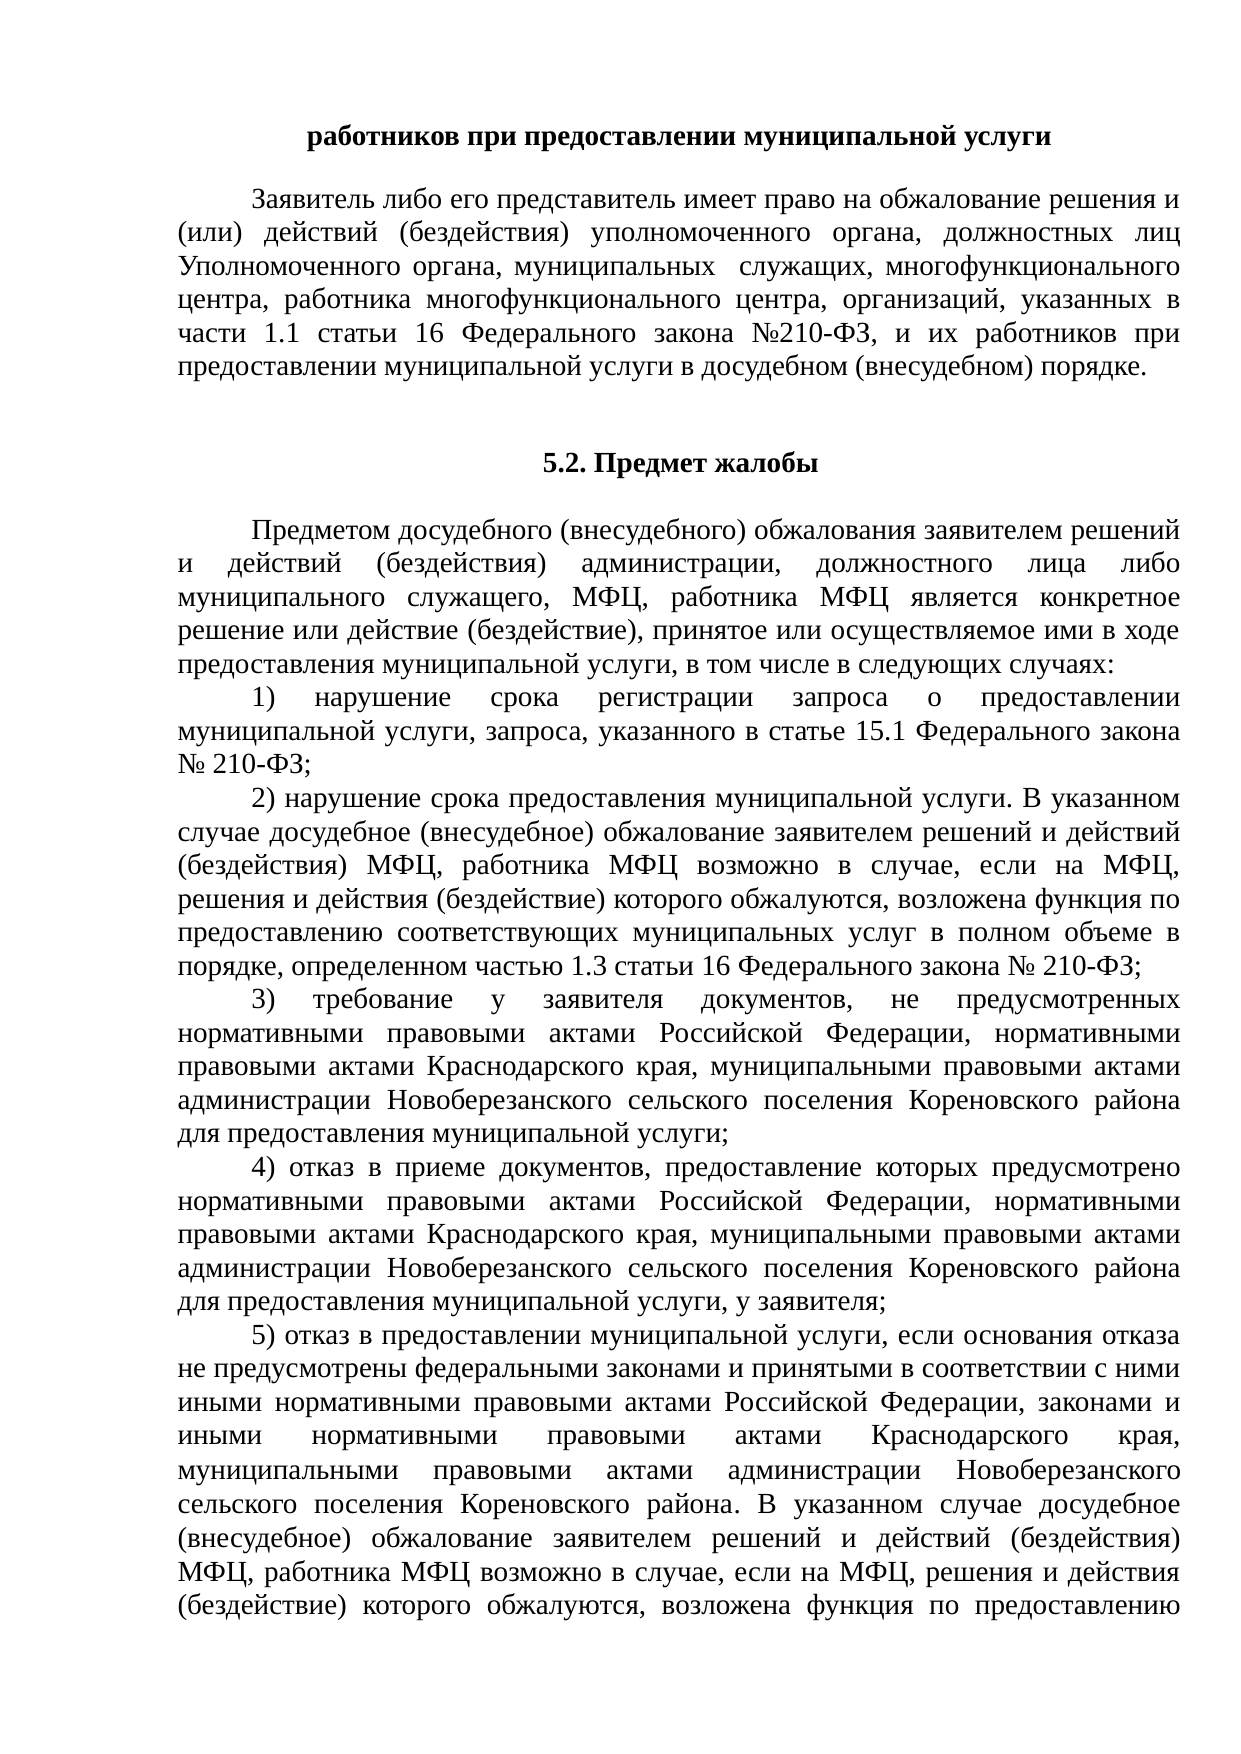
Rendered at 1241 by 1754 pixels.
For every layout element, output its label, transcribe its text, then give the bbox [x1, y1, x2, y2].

text Предметом досудебного (внесудебного) обжалования заявителем решений и действий (бездействия) администрации, должностного лица либо муниципального служащего, МФЦ, работника МФЦ является конкретное решение или действие (бездействие), принятое или осуществляемое ими в ходе предоставления муниципальной услуги, в том числе в следующих случаях: [177, 512, 1181, 679]
text 3) требование у заявителя документов, не предусмотренных нормативными правовыми актами Российской Федерации, нормативными правовыми актами Краснодарского края, муниципальными правовыми актами администрации Новоберезанского сельского поселения Кореновского района для предоставления муниципальной услуги; [177, 981, 1181, 1149]
text 1) нарушение срока регистрации запроса о предоставлении муниципальной услуги, запроса, указанного в статье 15.1 Федерального закона № 210-ФЗ; [177, 679, 1181, 780]
text 5.2. Предмет жалобы [177, 445, 1181, 478]
text 5) отказ в предоставлении муниципальной услуги, если основания отказа не предусмотрены федеральными законами и принятыми в соответствии с ними иными нормативными правовыми актами Российской Федерации, законами и иными нормативными правовыми актами Краснодарского края, муниципальными правовыми актами администрации Новоберезанского сельского поселения Кореновского района. В указанном случае досудебное (внесудебное) обжалование заявителем решений и действий (бездействия) МФЦ, работника МФЦ возможно в случае, если на МФЦ, решения и действия (бездействие) которого обжалуются, возложена функция по предоставлению [177, 1317, 1181, 1621]
subtitle Заявитель либо его представитель имеет право на обжалование решения и (или) действий (бездействия) уполномоченного органа, должностных лиц Уполномоченного органа, муниципальных служащих, многофункционального центра, работника многофункционального центра, организаций, указанных в части 1.1 статьи 16 Федерального закона №210-ФЗ, и их работников при предоставлении муниципальной услуги в досудебном (внесудебном) порядке. [177, 181, 1181, 382]
text работников при предоставлении муниципальной услуги [177, 118, 1181, 152]
text 2) нарушение срока предоставления муниципальной услуги. В указанном случае досудебное (внесудебное) обжалование заявителем решений и действий (бездействия) МФЦ, работника МФЦ возможно в случае, если на МФЦ, решения и действия (бездействие) которого обжалуются, возложена функция по предоставлению соответствующих муниципальных услуг в полном объеме в порядке, определенном частью 1.3 статьи 16 Федерального закона № 210-ФЗ; [177, 780, 1181, 981]
text 4) отказ в приеме документов, предоставление которых предусмотрено нормативными правовыми актами Российской Федерации, нормативными правовыми актами Краснодарского края, муниципальными правовыми актами администрации Новоберезанского сельского поселения Кореновского района для предоставления муниципальной услуги, у заявителя; [177, 1149, 1181, 1317]
